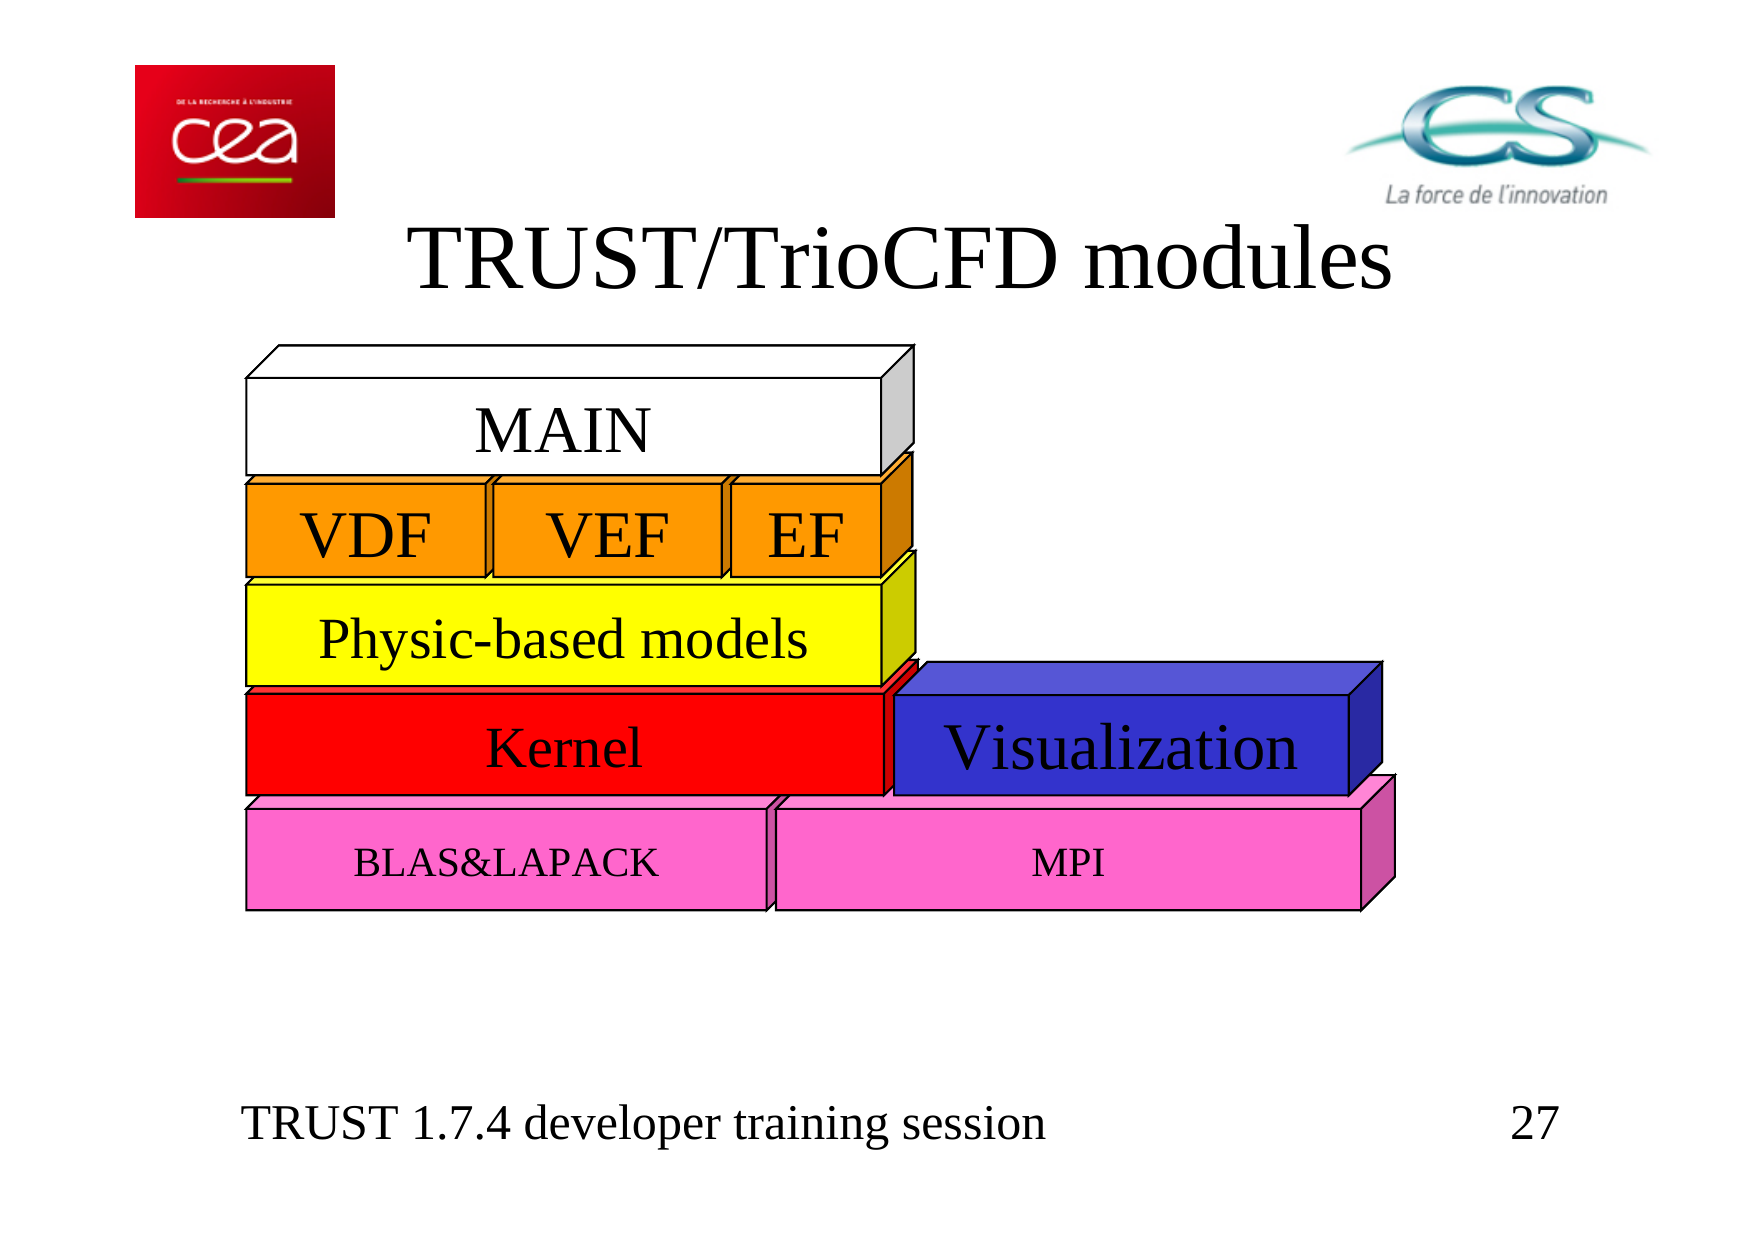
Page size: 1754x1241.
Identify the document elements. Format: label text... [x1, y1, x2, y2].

picture [135, 65, 335, 218]
text_box A1 [246, 660, 916, 694]
text_box EF [731, 484, 881, 578]
title readOn - printOn [894, 661, 1382, 696]
title Type casting sub_type and ref_cast macros [731, 452, 912, 484]
text_box Visualization [894, 696, 1348, 796]
title But other macros! [246, 476, 492, 484]
text_box Kernel [246, 694, 883, 796]
text_box Implemente_instanciable(A1, «A1», A_base); Entree& A1::readOn(Entree& is) { ... } Sortie& A1::printOn(Sortie& os) { ... } … [775, 775, 1393, 809]
text_box class A1 : public A_base { Declare_instanciable (A1); public : … protected : … private : ... } [246, 796, 778, 809]
text_box Physic-based models [246, 585, 881, 687]
picture [1340, 73, 1662, 218]
title TRUST/TrioCFD modules [225, 158, 1577, 346]
text_box MAIN [246, 378, 881, 476]
text_box VEF [493, 484, 721, 578]
text_box VDF [246, 484, 485, 578]
text_box BLAS&LAPACK [246, 809, 766, 911]
list sub_type(classA,B) : useful to check that a cast is possible <=> is the class of the object B a derived class of classA ? ref_cast(classA,B) : cast the object B in a classA type object or produces an error if object B is not from a derived class of classA. [246, 345, 913, 378]
list printOn and readOn methods are useful to print and read an instanciated object (example, here from A1 class): A1 a; EFichier is(« file.txt »); // TRUST class to read a file is >> a ; // Read the 2 attributes from a file Cerr << a << finl ; // Print the 2 attributes of a SFichier os(« newfile.txt ») ; os << a ; // Write the 2 attributes of a in a new file [246, 550, 915, 585]
text_box MPI [775, 809, 1361, 911]
